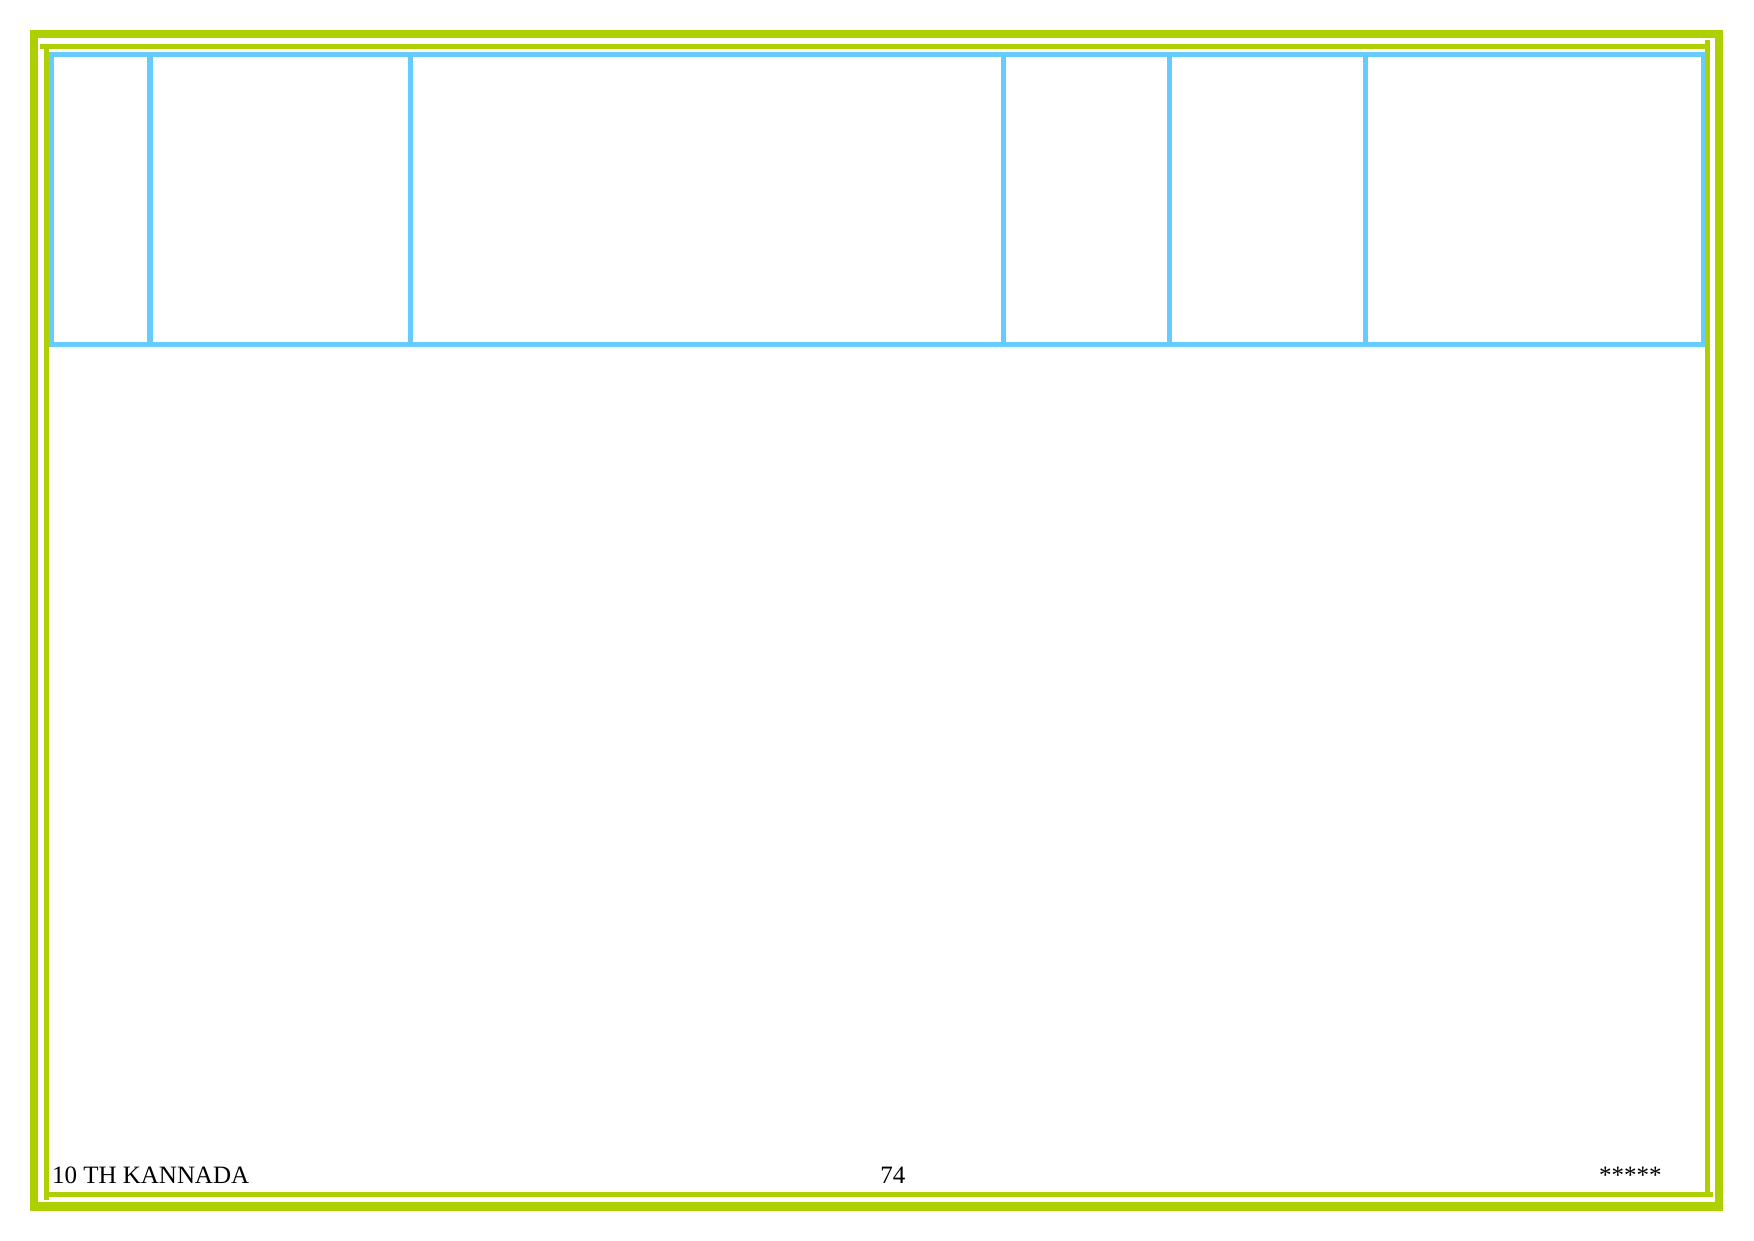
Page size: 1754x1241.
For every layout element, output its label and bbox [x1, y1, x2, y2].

table_cell [1006, 57, 1167, 342]
table_cell [1172, 57, 1363, 342]
table_cell [413, 57, 1001, 342]
table_cell [153, 57, 408, 342]
table_cell [54, 57, 147, 342]
table_cell [1368, 57, 1701, 342]
